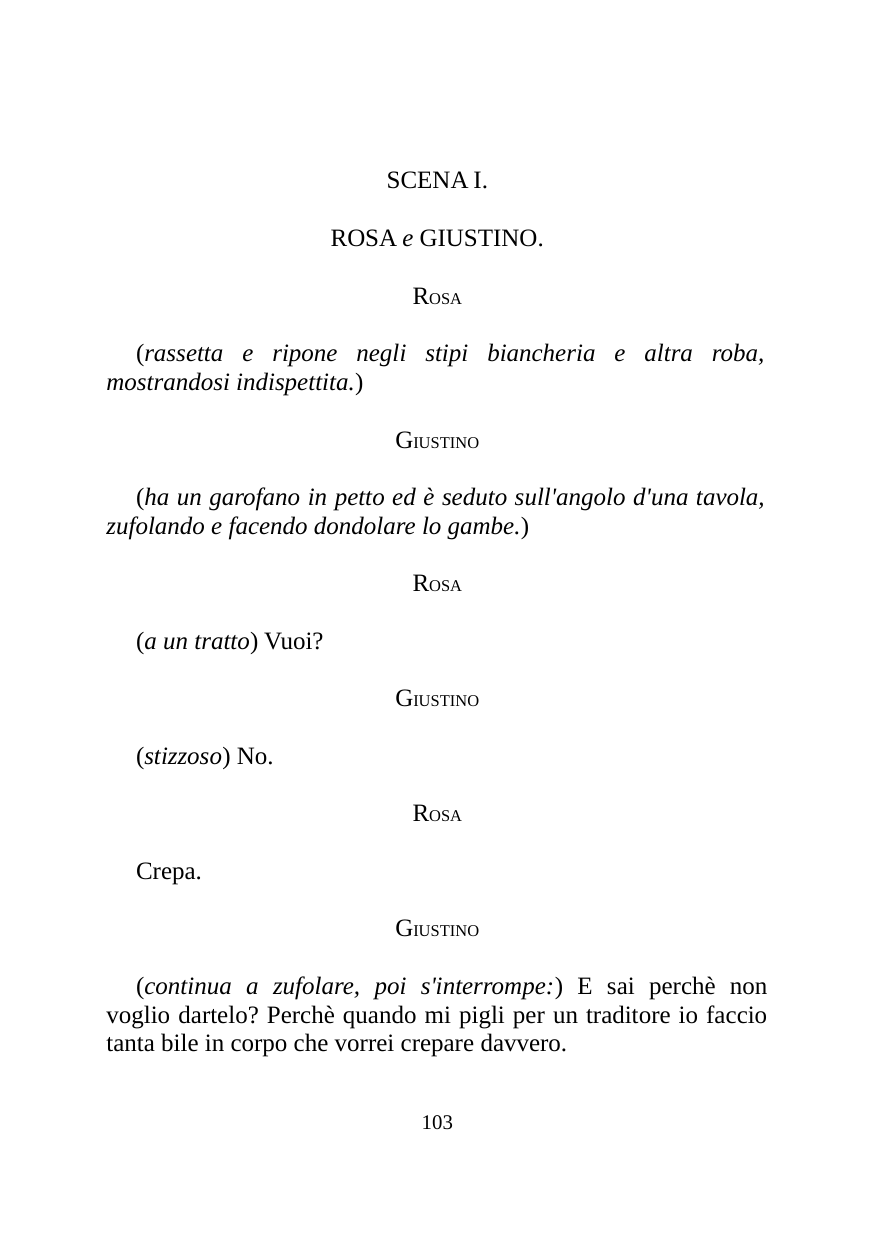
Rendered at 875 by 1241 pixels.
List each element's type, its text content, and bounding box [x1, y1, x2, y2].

subtitle SCENA I. [106, 165, 768, 194]
text ROSA e GIUSTINO. [106, 223, 768, 252]
text (ha un garofano in petto ed è seduto sull'angolo d'una tavola, zufolando e facendo dondolare lo gambe.) [106, 482, 768, 540]
text Giustino [106, 913, 768, 942]
text Rosa [106, 281, 768, 310]
text Giustino [106, 425, 768, 453]
text Rosa [106, 568, 768, 597]
text Crepa. [106, 856, 768, 885]
text Giustino [106, 683, 768, 712]
text (stizzoso) No. [106, 741, 768, 770]
text (continua a zufolare, poi s'interrompe:) E sai perchè non voglio dartelo? Perchè quando mi pigli per un traditore io faccio tanta bile in corpo che vorrei crepare davvero. [106, 971, 768, 1057]
text Rosa [106, 798, 768, 827]
text (a un tratto) Vuoi? [106, 626, 768, 655]
text (rassetta e ripone negli stipi biancheria e altra roba, mostrandosi indispettita.) [106, 338, 768, 396]
